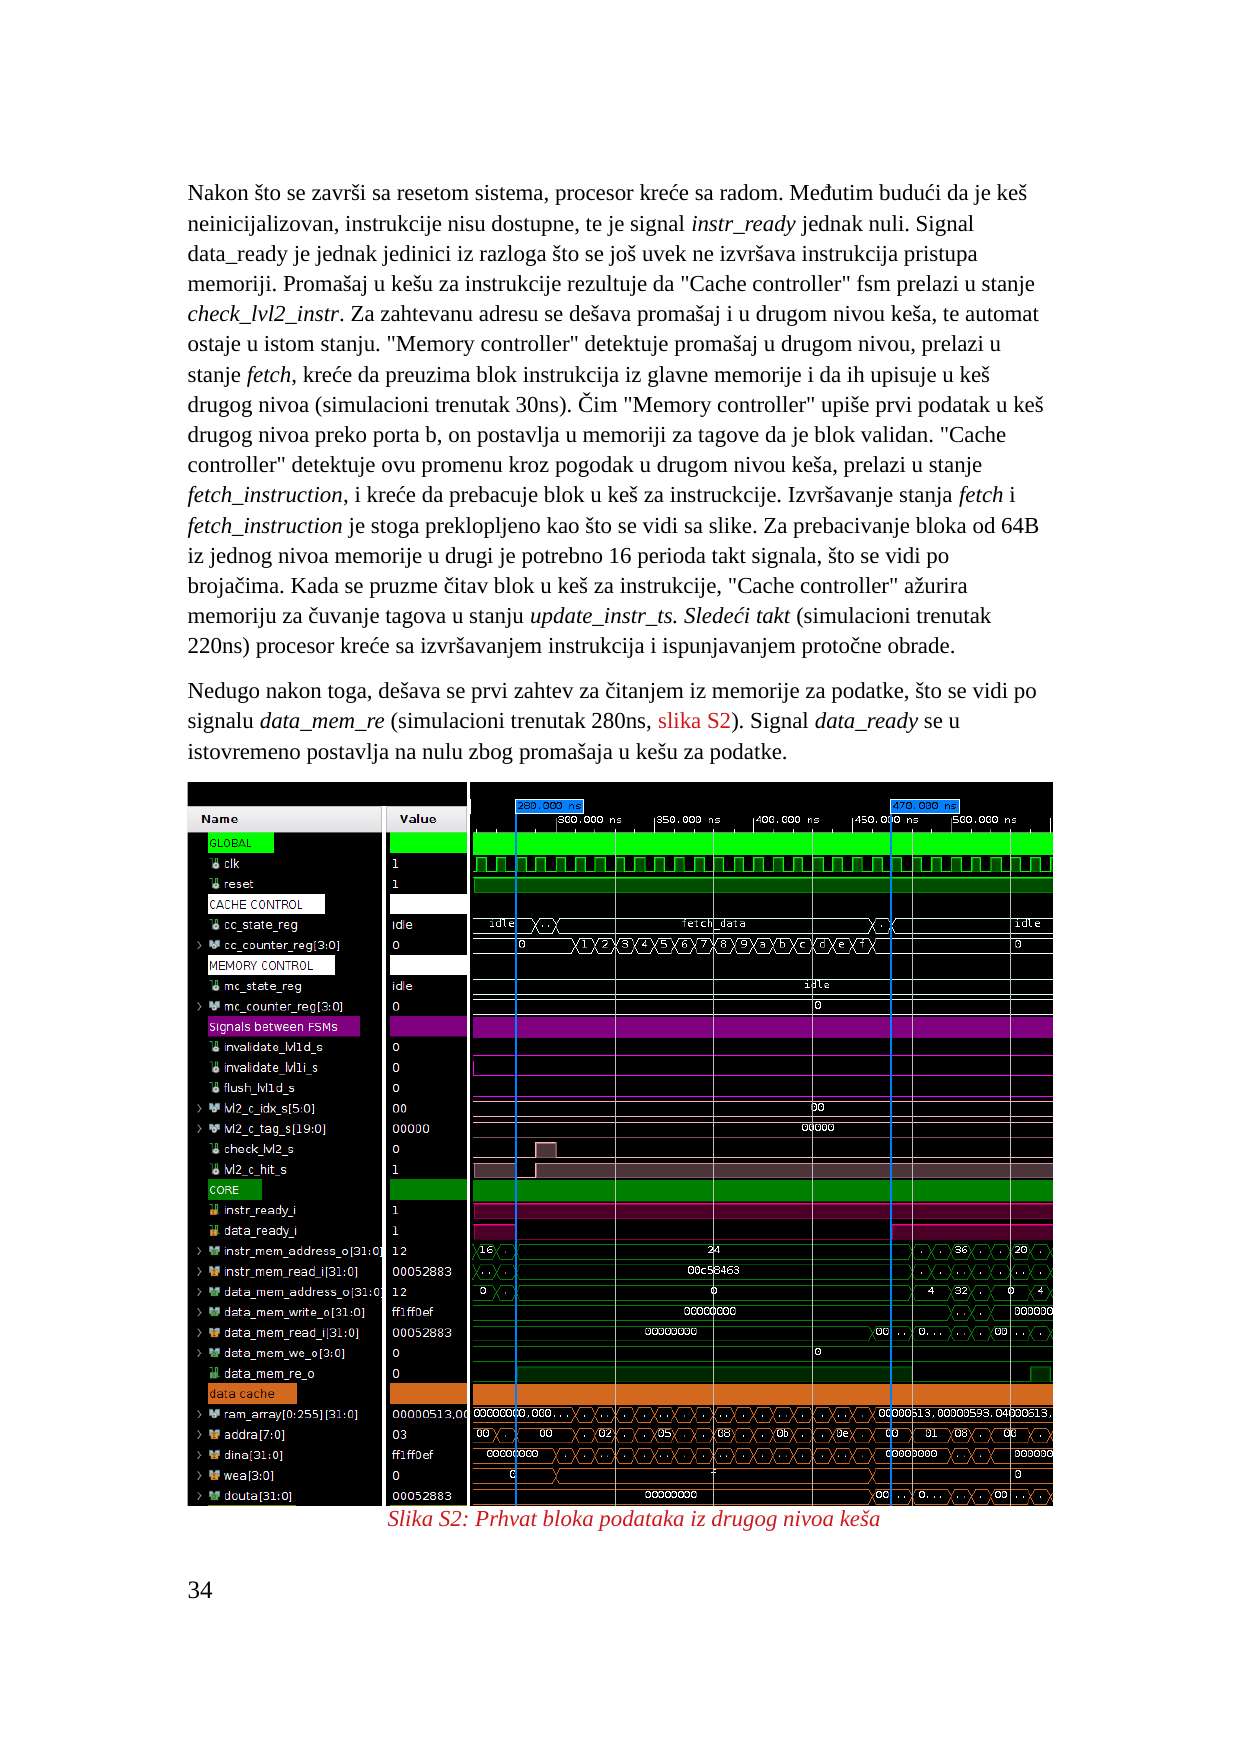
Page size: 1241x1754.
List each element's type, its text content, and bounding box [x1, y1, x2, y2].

text Nakon što se završi sa resetom sistema, procesor kreće sa radom. Međutim budući da je keš neinicijalizovan, instrukcije nisu dostupne, te je signal instr_ready jednak nuli. Signal data_ready je jednak jedinici iz razloga što se još uvek ne izvršava instrukcija pristupa memoriji. Promašaj u kešu za instrukcije rezultuje da "Cache controller" fsm prelazi u stanje check_lvl2_instr. Za zahtevanu adresu se dešava promašaj i u drugom nivou keša, te automat ostaje u istom stanju. "Memory controller" detektuje promašaj u drugom nivou, prelazi u stanje fetch, kreće da preuzima blok instrukcija iz glavne memorije i da ih upisuje u keš drugog nivoa (simulacioni trenutak 30ns). Čim "Memory controller" upiše prvi podatak u keš drugog nivoa preko porta b, on postavlja u memoriji za tagove da je blok validan. "Cache controller" detektuje ovu promenu kroz pogodak u drugom nivou keša, prelazi u stanje fetch_instruction, i kreće da prebacuje blok u keš za instruckcije. Izvršavanje stanja fetch i fetch_instruction je stoga preklopljeno kao što se vidi sa slike. Za prebacivanje bloka od 64B iz jednog nivoa memorije u drugi je potrebno 16 perioda takt signala, što se vidi po brojačima. Kada se pruzme čitav blok u keš za instrukcije, "Cache controller" ažurira memoriju za čuvanje tagova u stanju update_instr_ts. Sledeći takt (simulacioni trenutak 220ns) procesor kreće sa izvršavanjem instrukcija i ispunjavanjem protočne obrade. [187, 179, 1053, 659]
picture [187, 782, 1053, 1506]
text Slika S2: Prhvat bloka podataka iz drugog nivoa keša [217, 1506, 1053, 1532]
text Nedugo nakon toga, dešava se prvi zahtev za čitanjem iz memorije za podatke, što se vidi po signalu data_mem_re (simulacioni trenutak 280ns, slika S2). Signal data_ready se u istovremeno postavlja na nulu zbog promašaja u kešu za podatke. [187, 677, 1053, 764]
